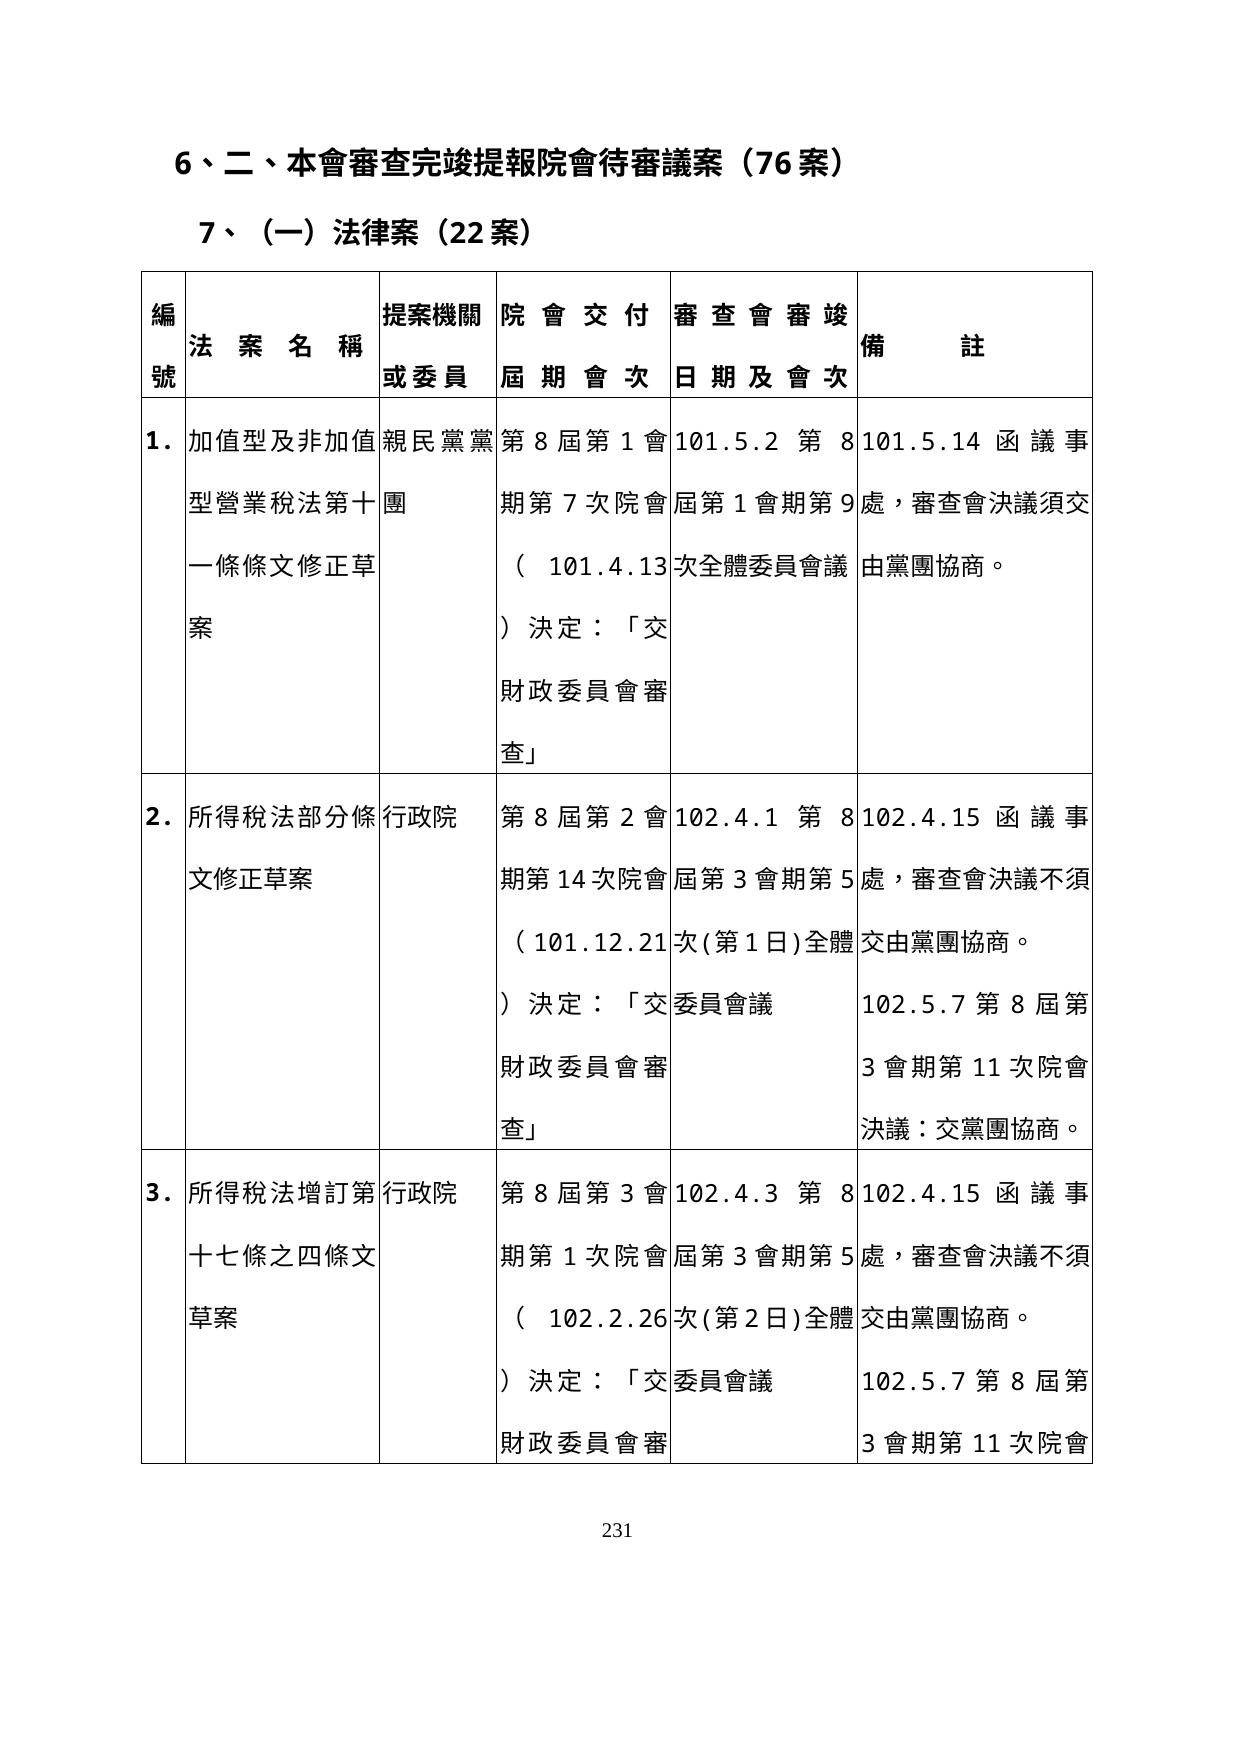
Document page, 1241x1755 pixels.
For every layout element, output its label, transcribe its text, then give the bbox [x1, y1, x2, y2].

table_header 提案機關 或委員 [380, 272, 496, 397]
table_cell 加值型及非加值型營業稅法第十一條條文修正草案 [186, 398, 379, 773]
table_header 院 會 交 付 屆 期 會 次 [497, 272, 670, 397]
subtitle 二、本會審查完竣提報院會待審議案（76案） [174, 133, 1131, 185]
subtitle （一）法律案（22案） [198, 202, 1131, 254]
table_cell 親民黨黨團 [380, 398, 496, 773]
table_cell 第8屆第2會期第14次院會（101.12.21）決定：「交財政委員會審查」 [497, 774, 670, 1149]
table_cell [142, 1150, 185, 1462]
table_cell 102.4.15函議事處，審查會決議不須交由黨團協商。 102.5.7第8屆第3會期第11次院會決議：交黨團協商。 [858, 774, 1092, 1149]
table_header 編號 [142, 272, 185, 397]
table_cell 第8屆第3會期第1次院會（102.2.26）決定：「交財政委員會審 [497, 1150, 670, 1462]
table_cell 所得稅法增訂第十七條之四條文草案 [186, 1150, 379, 1462]
table_cell 102.4.15函議事處，審查會決議不須交由黨團協商。 102.5.7第8屆第3會期第11次院會 [858, 1150, 1092, 1462]
table_cell 所得稅法部分條文修正草案 [186, 774, 379, 1149]
table_header 備 註 [858, 272, 1092, 397]
table_cell 行政院 [380, 1150, 496, 1462]
table_cell 行政院 [380, 774, 496, 1149]
table_cell 102.4.1第8屆第3會期第5次(第1日)全體委員會議 [671, 774, 857, 1149]
table_cell [142, 398, 185, 773]
table_cell 101.5.14函議事處，審查會決議須交由黨團協商。 [858, 398, 1092, 773]
table_cell 101.5.2第8屆第1會期第9次全體委員會議 [671, 398, 857, 773]
table_cell 第8屆第1會期第7次院會（101.4.13）決定：「交財政委員會審查」 [497, 398, 670, 773]
table_cell 102.4.3第8屆第3會期第5次(第2日)全體委員會議 [671, 1150, 857, 1462]
table_header 審 查 會 審 竣 日 期 及 會 次 [671, 272, 857, 397]
table_cell [142, 774, 185, 1149]
table_header 法 案 名 稱 [186, 272, 379, 397]
